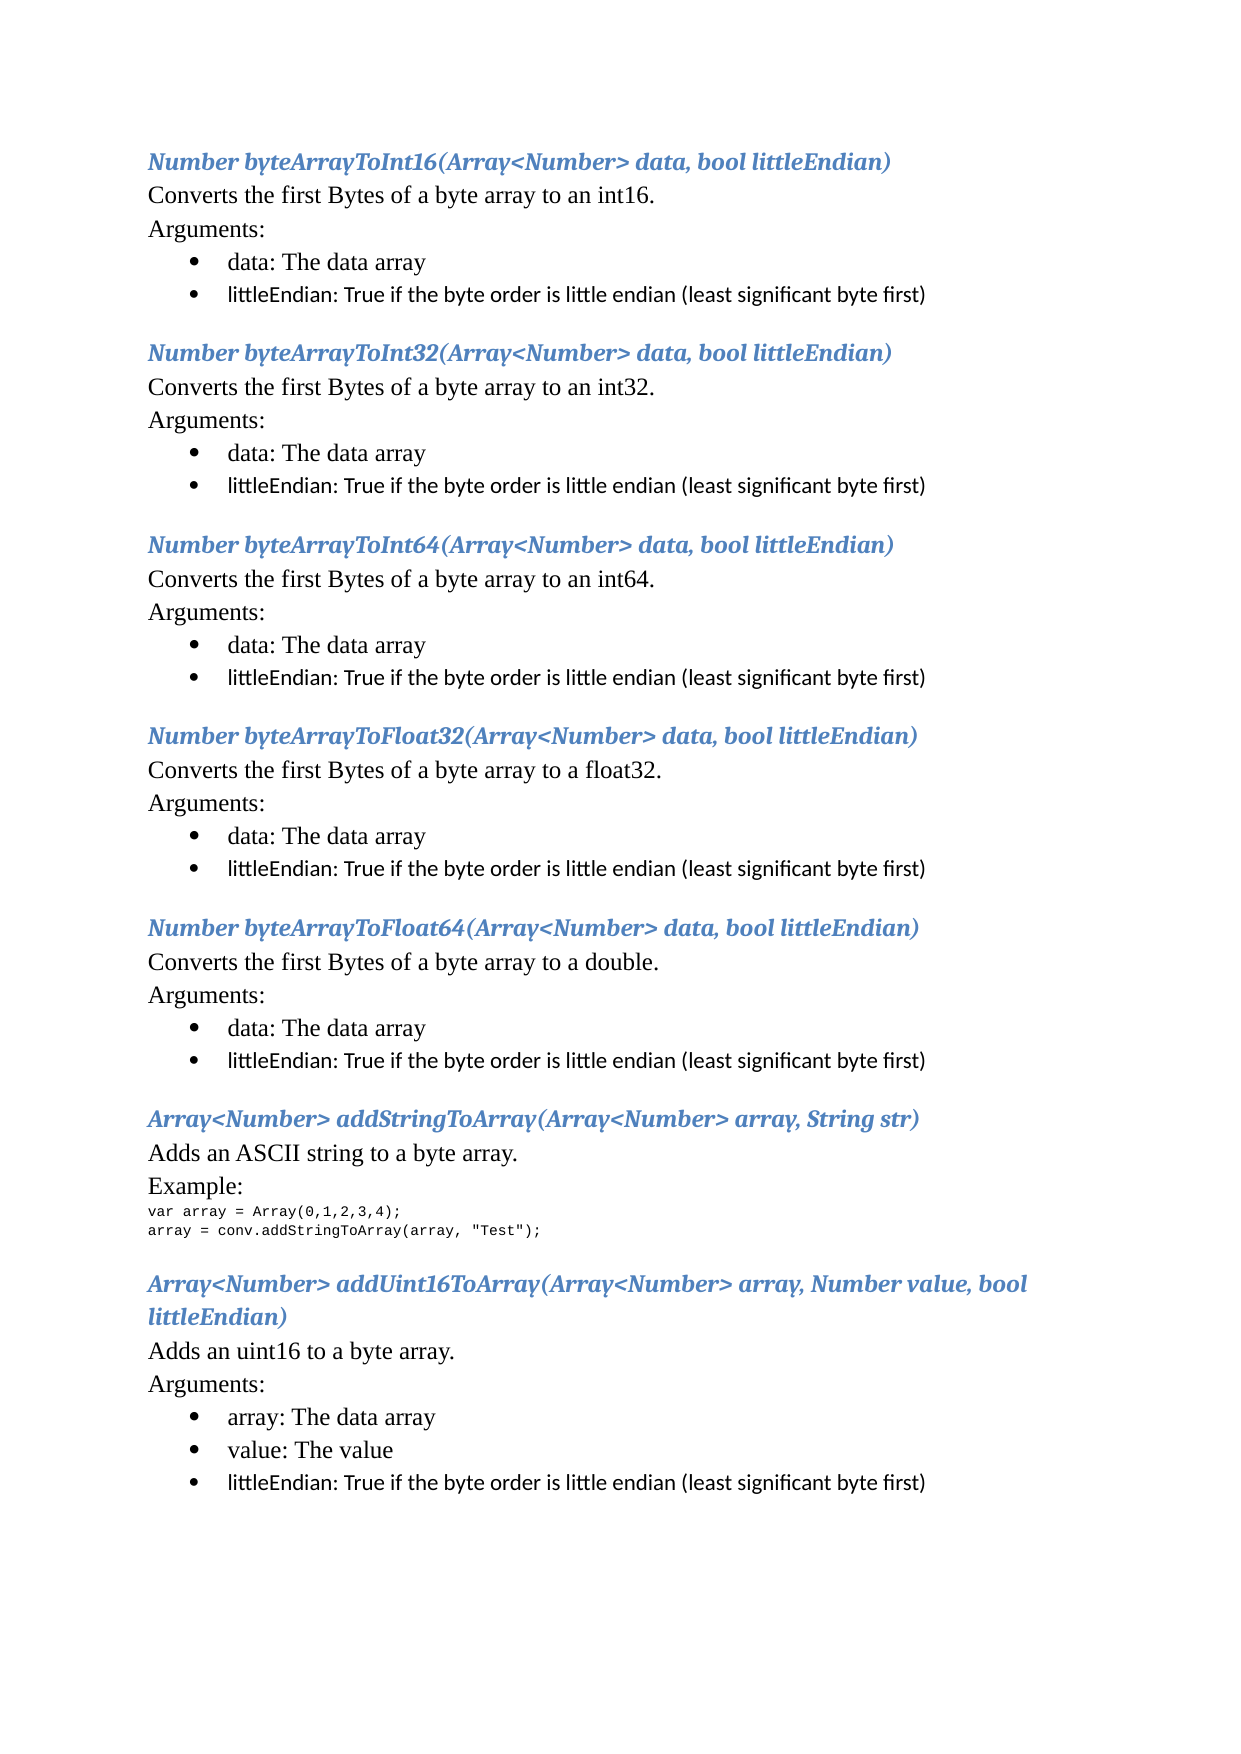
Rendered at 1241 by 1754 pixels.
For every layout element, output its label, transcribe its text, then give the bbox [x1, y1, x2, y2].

list data: The data array [190, 1013, 1093, 1042]
list value: The value [190, 1435, 1093, 1463]
list array: The data array [190, 1402, 1093, 1431]
text Arguments: [148, 980, 1093, 1009]
text Arguments: [148, 1369, 1093, 1397]
text Arguments: [148, 214, 1093, 242]
list data: The data array [190, 438, 1093, 467]
text Arguments: [148, 597, 1093, 626]
text Example: [148, 1171, 1093, 1200]
list littleEndian: True if the byte order is little endian (least significant byte first) [190, 280, 1093, 308]
subtitle Array<Number> addStringToArray(Array<Number> array, String str) [148, 1105, 1093, 1134]
list littleEndian: True if the byte order is little endian (least significant byte first) [190, 1468, 1093, 1496]
text Arguments: [148, 788, 1093, 817]
text array = conv.addStringToArray(array, "Test"); [148, 1223, 1093, 1240]
subtitle Array<Number> addUint16ToArray(Array<Number> array, Number value, bool littleEndian) [148, 1270, 1093, 1331]
list littleEndian: True if the byte order is little endian (least significant byte first) [190, 854, 1093, 882]
text Converts the first Bytes of a byte array to an int32. [148, 372, 1093, 401]
subtitle Number byteArrayToInt64(Array<Number> data, bool littleEndian) [148, 531, 1093, 559]
list littleEndian: True if the byte order is little endian (least significant byte first) [190, 663, 1093, 691]
subtitle Number byteArrayToFloat32(Array<Number> data, bool littleEndian) [148, 722, 1093, 751]
text Adds an uint16 to a byte array. [148, 1336, 1093, 1364]
subtitle Number byteArrayToFloat64(Array<Number> data, bool littleEndian) [148, 914, 1093, 943]
text Converts the first Bytes of a byte array to a float32. [148, 755, 1093, 784]
text Arguments: [148, 405, 1093, 434]
text Adds an ASCII string to a byte array. [148, 1138, 1093, 1167]
list data: The data array [190, 821, 1093, 850]
text var array = Array(0,1,2,3,4); [148, 1204, 1093, 1221]
list data: The data array [190, 630, 1093, 658]
text Converts the first Bytes of a byte array to an int16. [148, 181, 1093, 209]
text Converts the first Bytes of a byte array to a double. [148, 947, 1093, 976]
list data: The data array [190, 247, 1093, 275]
list littleEndian: True if the byte order is little endian (least significant byte first) [190, 471, 1093, 499]
subtitle Number byteArrayToInt16(Array<Number> data, bool littleEndian) [148, 148, 1093, 176]
list littleEndian: True if the byte order is little endian (least significant byte first) [190, 1046, 1093, 1074]
subtitle Number byteArrayToInt32(Array<Number> data, bool littleEndian) [148, 339, 1093, 368]
text Converts the first Bytes of a byte array to an int64. [148, 564, 1093, 592]
